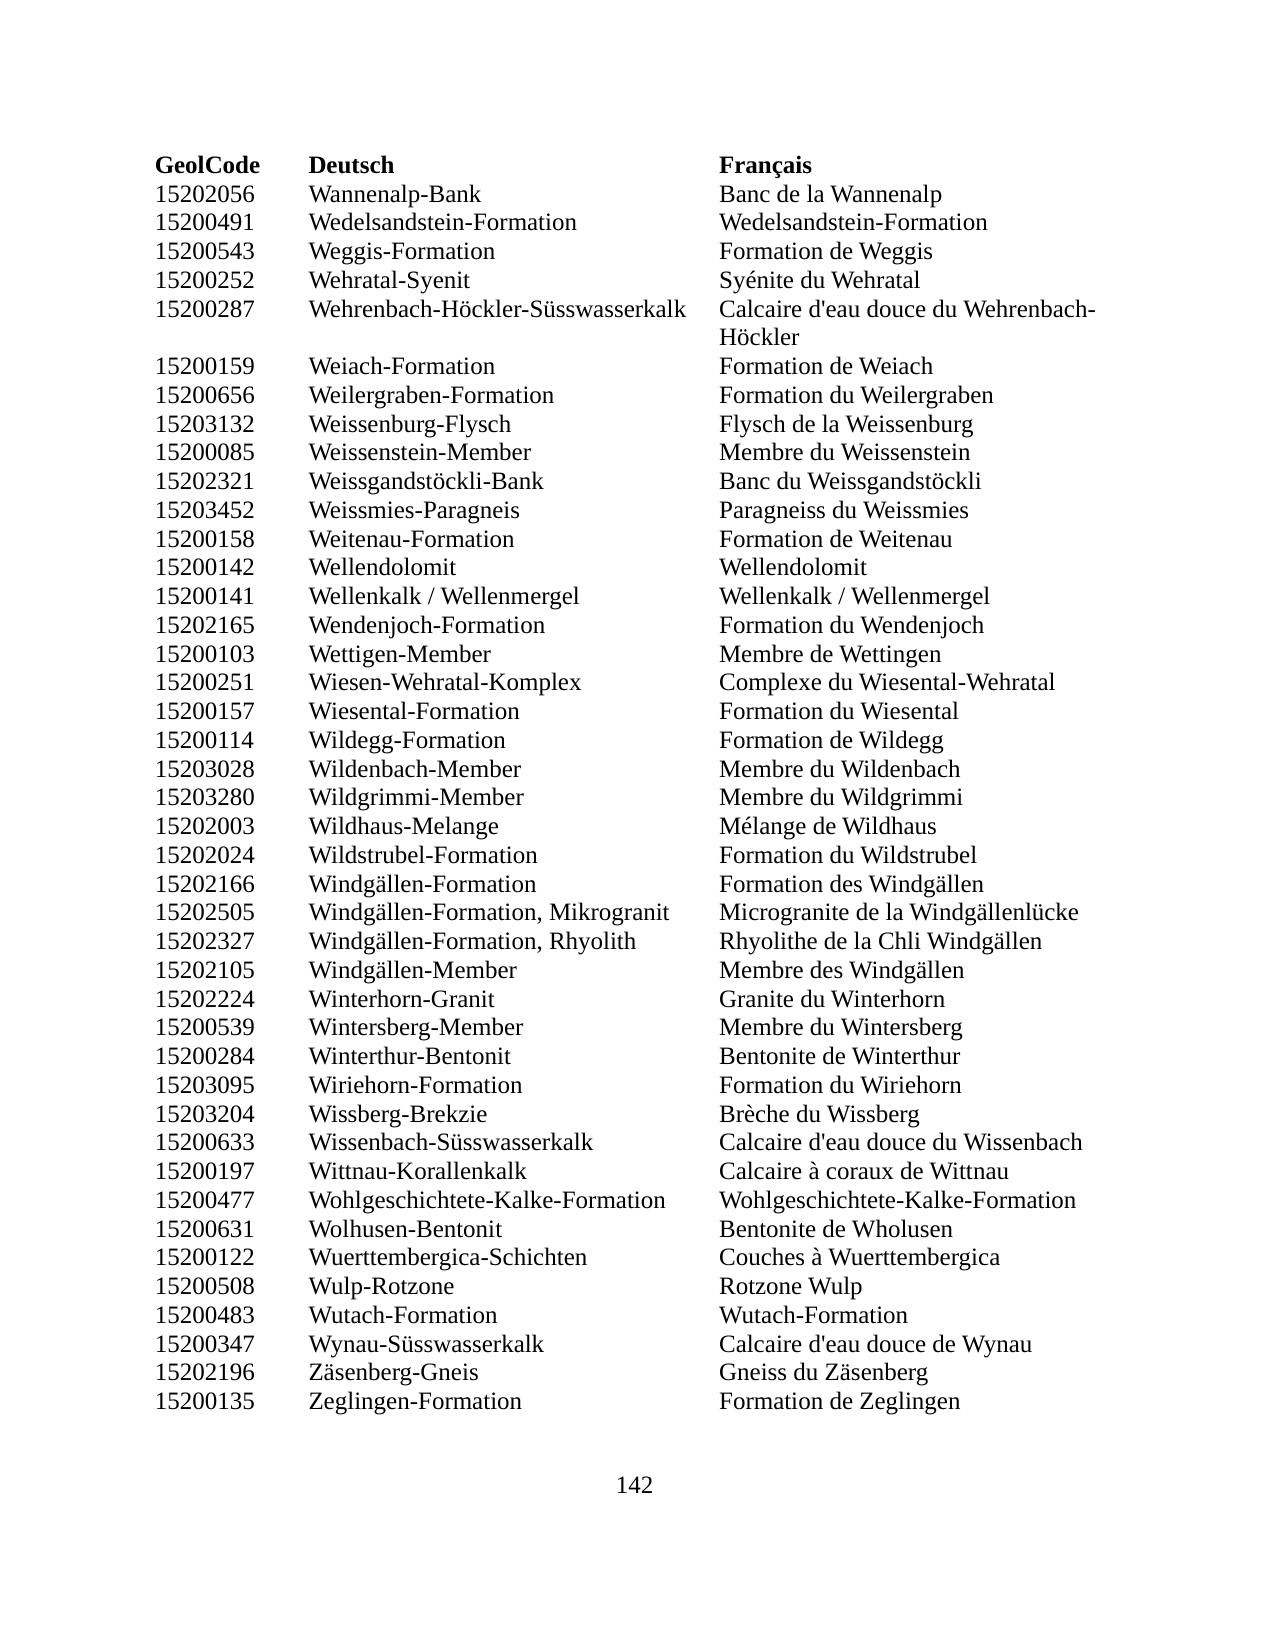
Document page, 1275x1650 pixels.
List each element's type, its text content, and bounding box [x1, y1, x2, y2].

table_cell Formation de Zeglingen [714, 1386, 1125, 1415]
table_cell Bentonite de Winterthur [714, 1041, 1125, 1070]
table_cell 15202003 [150, 811, 304, 840]
table_cell Formation de Weitenau [714, 524, 1125, 552]
table_cell Paragneiss du Weissmies [714, 495, 1125, 524]
table_cell Brèche du Wissberg [714, 1099, 1125, 1127]
table_cell Gneiss du Zäsenberg [714, 1358, 1125, 1386]
table_cell Membre des Windgällen [714, 955, 1125, 984]
table_cell 15200251 [150, 668, 304, 696]
table_cell Wellenkalk / Wellenmergel [714, 581, 1125, 610]
table_cell Mélange de Wildhaus [714, 811, 1125, 840]
table_cell 15203452 [150, 495, 304, 524]
table_header Français [714, 150, 1125, 179]
table_cell Rhyolithe de la Chli Windgällen [714, 926, 1125, 955]
table_cell Banc de la Wannenalp [714, 179, 1125, 207]
table_cell Wellendolomit [714, 553, 1125, 581]
table_cell Wintersberg-Member [304, 1013, 714, 1041]
table_cell 15202224 [150, 984, 304, 1012]
table_cell 15202505 [150, 898, 304, 926]
table_cell Membre du Wintersberg [714, 1013, 1125, 1041]
table_cell Formation du Wiesental [714, 696, 1125, 725]
table_cell Windgällen-Formation, Rhyolith [304, 926, 714, 955]
table_cell Weissenstein-Member [304, 438, 714, 466]
table_cell 15202196 [150, 1358, 304, 1386]
table_cell Membre du Wildgrimmi [714, 783, 1125, 811]
table_cell Calcaire d'eau douce du Wissenbach [714, 1128, 1125, 1156]
table_cell Wellenkalk / Wellenmergel [304, 581, 714, 610]
table_cell Wedelsandstein-Formation [304, 208, 714, 236]
table_cell 15200287 [150, 294, 304, 351]
table_cell Membre du Weissenstein [714, 438, 1125, 466]
table_cell Wiriehorn-Formation [304, 1070, 714, 1099]
table_cell 15200543 [150, 236, 304, 265]
table_cell 15203280 [150, 783, 304, 811]
table_cell Granite du Winterhorn [714, 984, 1125, 1012]
table_cell 15200347 [150, 1329, 304, 1357]
table_cell Formation de Weggis [714, 236, 1125, 265]
table_cell Wohlgeschichtete-Kalke-Formation [304, 1185, 714, 1214]
table_cell 15200197 [150, 1156, 304, 1185]
table_cell 15200631 [150, 1214, 304, 1242]
table_cell Rotzone Wulp [714, 1271, 1125, 1300]
table_cell 15202024 [150, 840, 304, 869]
table_cell 15200142 [150, 553, 304, 581]
table_cell 15200159 [150, 351, 304, 380]
table_cell 15200141 [150, 581, 304, 610]
table_cell 15202165 [150, 610, 304, 639]
table_cell Formation du Wiriehorn [714, 1070, 1125, 1099]
table_cell 15200122 [150, 1243, 304, 1271]
table_cell 15200103 [150, 639, 304, 667]
table_cell Wehratal-Syenit [304, 265, 714, 294]
table_cell Wildgrimmi-Member [304, 783, 714, 811]
table_cell 15202056 [150, 179, 304, 207]
table_cell 15200633 [150, 1128, 304, 1156]
table_cell Formation du Wendenjoch [714, 610, 1125, 639]
table_cell Wildenbach-Member [304, 754, 714, 782]
table_cell 15200158 [150, 524, 304, 552]
table_cell 15202321 [150, 466, 304, 495]
table_cell Weiach-Formation [304, 351, 714, 380]
table_cell Weggis-Formation [304, 236, 714, 265]
table_cell Wiesental-Formation [304, 696, 714, 725]
table_cell Wellendolomit [304, 553, 714, 581]
table_cell 15200252 [150, 265, 304, 294]
table_cell 15203132 [150, 409, 304, 437]
table_cell Wildegg-Formation [304, 725, 714, 754]
table_cell Zeglingen-Formation [304, 1386, 714, 1415]
table_cell 15203204 [150, 1099, 304, 1127]
table_cell 15200157 [150, 696, 304, 725]
table_cell Formation des Windgällen [714, 869, 1125, 897]
table_cell Calcaire à coraux de Wittnau [714, 1156, 1125, 1185]
table_cell Weissgandstöckli-Bank [304, 466, 714, 495]
table_cell Wildhaus-Melange [304, 811, 714, 840]
table_cell Calcaire d'eau douce de Wynau [714, 1329, 1125, 1357]
table_cell Wutach-Formation [714, 1300, 1125, 1329]
table_header GeolCode [150, 150, 304, 179]
table_cell Weitenau-Formation [304, 524, 714, 552]
table_header Deutsch [304, 150, 714, 179]
table_cell Wissberg-Brekzie [304, 1099, 714, 1127]
table_cell Wendenjoch-Formation [304, 610, 714, 639]
table_cell Couches à Wuerttembergica [714, 1243, 1125, 1271]
table_cell 15200085 [150, 438, 304, 466]
table_cell Wettigen-Member [304, 639, 714, 667]
table_cell Bentonite de Wholusen [714, 1214, 1125, 1242]
table_cell Wittnau-Korallenkalk [304, 1156, 714, 1185]
table_cell Wynau-Süsswasserkalk [304, 1329, 714, 1357]
table_cell 15202166 [150, 869, 304, 897]
table_cell Weissenburg-Flysch [304, 409, 714, 437]
table_cell 15200135 [150, 1386, 304, 1415]
table_cell Complexe du Wiesental-Wehratal [714, 668, 1125, 696]
table_cell Wildstrubel-Formation [304, 840, 714, 869]
table_cell Zäsenberg-Gneis [304, 1358, 714, 1386]
table_cell Wulp-Rotzone [304, 1271, 714, 1300]
table_cell 15200539 [150, 1013, 304, 1041]
table_cell Membre de Wettingen [714, 639, 1125, 667]
table_cell Weissmies-Paragneis [304, 495, 714, 524]
table_cell Syénite du Wehratal [714, 265, 1125, 294]
table_cell Flysch de la Weissenburg [714, 409, 1125, 437]
table_cell Winterhorn-Granit [304, 984, 714, 1012]
table_cell 15200483 [150, 1300, 304, 1329]
table_cell Wohlgeschichtete-Kalke-Formation [714, 1185, 1125, 1214]
table_cell Membre du Wildenbach [714, 754, 1125, 782]
table_cell Wissenbach-Süsswasserkalk [304, 1128, 714, 1156]
table_cell 15200114 [150, 725, 304, 754]
table_cell Calcaire d'eau douce du Wehrenbach-Höckler [714, 294, 1125, 351]
table_cell Windgällen-Formation [304, 869, 714, 897]
table_cell 15202105 [150, 955, 304, 984]
table_cell 15203028 [150, 754, 304, 782]
table_cell Wedelsandstein-Formation [714, 208, 1125, 236]
table_cell Wannenalp-Bank [304, 179, 714, 207]
table_cell 15200491 [150, 208, 304, 236]
table_cell Formation du Wildstrubel [714, 840, 1125, 869]
table_cell Winterthur-Bentonit [304, 1041, 714, 1070]
table_cell Wiesen-Wehratal-Komplex [304, 668, 714, 696]
table_cell Wutach-Formation [304, 1300, 714, 1329]
table_cell 15200656 [150, 380, 304, 409]
table_cell Microgranite de la Windgällenlücke [714, 898, 1125, 926]
table_cell 15200284 [150, 1041, 304, 1070]
table_cell 15200508 [150, 1271, 304, 1300]
table_cell Weilergraben-Formation [304, 380, 714, 409]
table_cell 15203095 [150, 1070, 304, 1099]
table_cell Formation de Wildegg [714, 725, 1125, 754]
table_cell Formation de Weiach [714, 351, 1125, 380]
table_cell Wolhusen-Bentonit [304, 1214, 714, 1242]
table_cell 15202327 [150, 926, 304, 955]
table_cell Formation du Weilergraben [714, 380, 1125, 409]
table_cell Windgällen-Formation, Mikrogranit [304, 898, 714, 926]
table_cell Wuerttembergica-Schichten [304, 1243, 714, 1271]
table_cell Wehrenbach-Höckler-Süsswasserkalk [304, 294, 714, 351]
table_cell Windgällen-Member [304, 955, 714, 984]
table_cell Banc du Weissgandstöckli [714, 466, 1125, 495]
table_cell 15200477 [150, 1185, 304, 1214]
